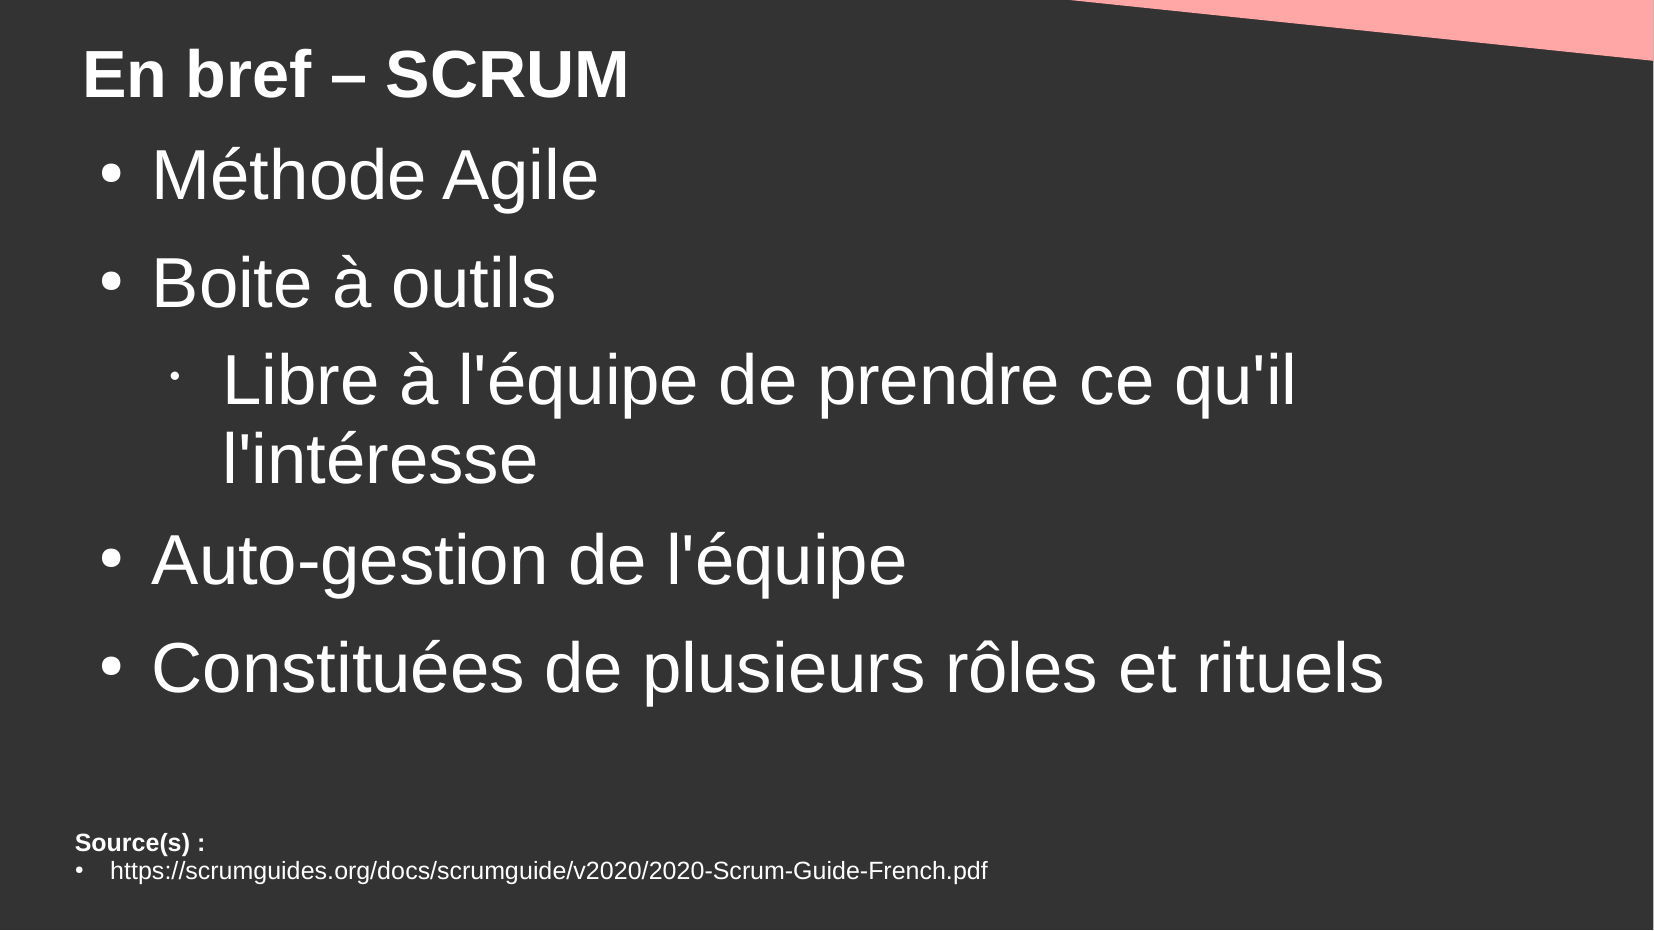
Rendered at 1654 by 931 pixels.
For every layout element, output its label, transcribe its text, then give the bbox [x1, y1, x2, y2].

text_box Source(s) : https://scrumguides.org/docs/scrumguide/v2020/2020-Scrum-Guide-French.pdf [59, 821, 1546, 920]
title En bref – SCRUM [82, 37, 1571, 122]
list Méthode Agile Boite à outils Libre à l'équipe de prendre ce qu'il l'intéresse Auto-gestion de l'équipe Constituées de plusieurs rôles et rituels [80, 135, 1620, 777]
text_box [1069, 0, 1654, 61]
